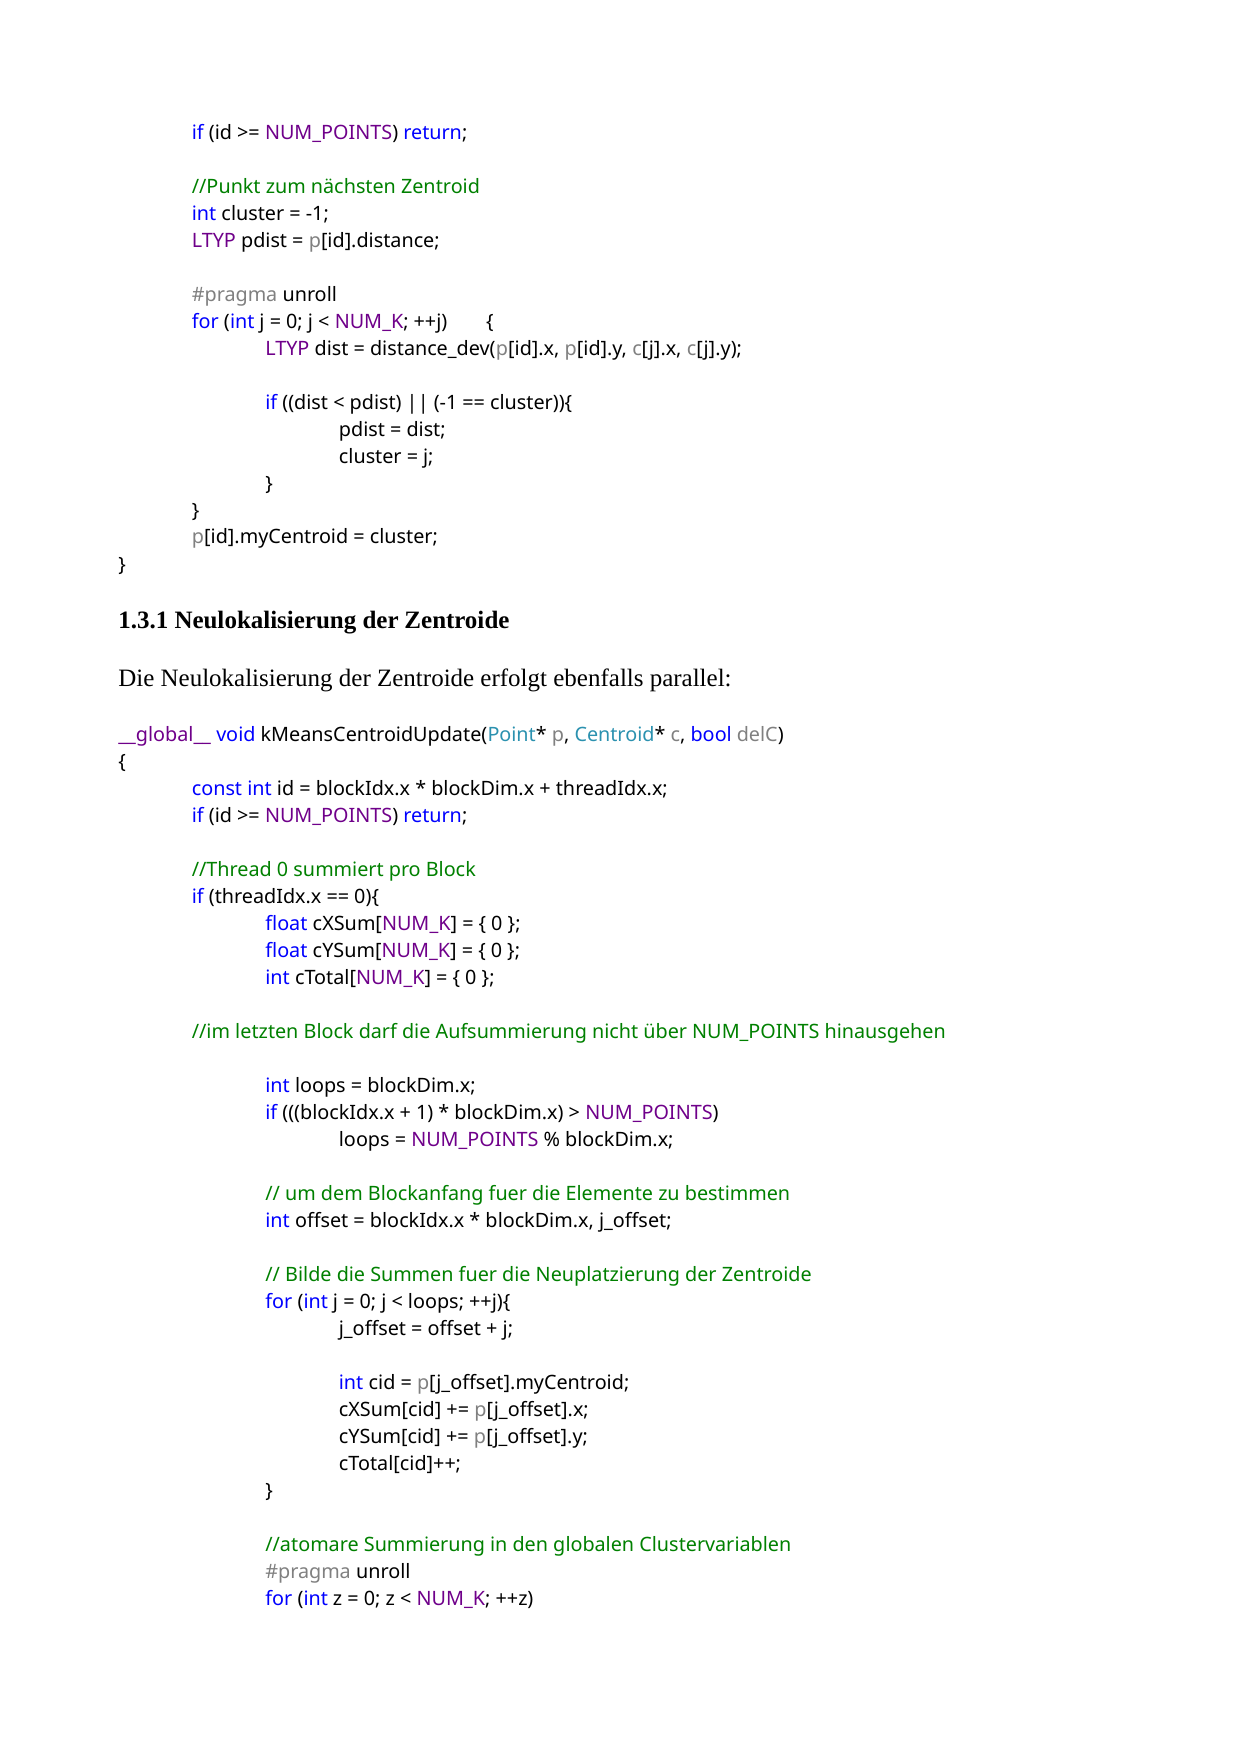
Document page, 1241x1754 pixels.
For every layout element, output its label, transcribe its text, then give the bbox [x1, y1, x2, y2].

text //atomare Summierung in den globalen Clustervariablen [118, 1530, 1122, 1557]
text for (int j = 0; j < loops; ++j){ [118, 1287, 1122, 1314]
text { [118, 747, 1122, 774]
text float cYSum[NUM_K] = { 0 }; [118, 936, 1122, 963]
text } [118, 496, 1122, 523]
text int offset = blockIdx.x * blockDim.x, j_offset; [118, 1206, 1122, 1233]
text j_offset = offset + j; [118, 1314, 1122, 1341]
text for (int z = 0; z < NUM_K; ++z) [118, 1584, 1122, 1611]
text #pragma unroll [118, 280, 1122, 307]
text if ((dist < pdist) || (-1 == cluster)){ [118, 388, 1122, 415]
text cTotal[cid]++; [118, 1449, 1122, 1476]
text int cTotal[NUM_K] = { 0 }; [118, 963, 1122, 990]
text } [118, 469, 1122, 496]
text LTYP pdist = p[id].distance; [118, 226, 1122, 253]
text //Thread 0 summiert pro Block [118, 855, 1122, 882]
text // um dem Blockanfang fuer die Elemente zu bestimmen [118, 1179, 1122, 1206]
text int loops = blockDim.x; [118, 1071, 1122, 1098]
text pdist = dist; [118, 415, 1122, 442]
text __global__ void kMeansCentroidUpdate(Point* p, Centroid* c, bool delC) [118, 721, 1122, 747]
text } [118, 550, 1122, 577]
text if (id >= NUM_POINTS) return; [118, 118, 1122, 145]
text // Bilde die Summen fuer die Neuplatzierung der Zentroide [118, 1260, 1122, 1287]
text //Punkt zum nächsten Zentroid [118, 172, 1122, 199]
text int cluster = -1; [118, 199, 1122, 226]
text 1.3.1 Neulokalisierung der Zentroide [118, 606, 1122, 634]
text #pragma unroll [118, 1557, 1122, 1584]
text cYSum[cid] += p[j_offset].y; [118, 1422, 1122, 1449]
text //im letzten Block darf die Aufsummierung nicht über NUM_POINTS hinausgehen [118, 1017, 1122, 1071]
text } [118, 1476, 1122, 1503]
text cXSum[cid] += p[j_offset].x; [118, 1395, 1122, 1422]
text LTYP dist = distance_dev(p[id].x, p[id].y, c[j].x, c[j].y); [118, 334, 1122, 361]
text float cXSum[NUM_K] = { 0 }; [118, 909, 1122, 936]
text if (threadIdx.x == 0){ [118, 882, 1122, 909]
text const int id = blockIdx.x * blockDim.x + threadIdx.x; [118, 774, 1122, 801]
text for (int j = 0; j < NUM_K; ++j) { [118, 307, 1122, 334]
text if (((blockIdx.x + 1) * blockDim.x) > NUM_POINTS) loops = NUM_POINTS % blockDim.x; [118, 1098, 1122, 1152]
text if (id >= NUM_POINTS) return; [118, 801, 1122, 828]
text p[id].myCentroid = cluster; [118, 523, 1122, 550]
text Die Neulokalisierung der Zentroide erfolgt ebenfalls parallel: [118, 663, 1122, 692]
text int cid = p[j_offset].myCentroid; [118, 1368, 1122, 1395]
text cluster = j; [118, 442, 1122, 469]
